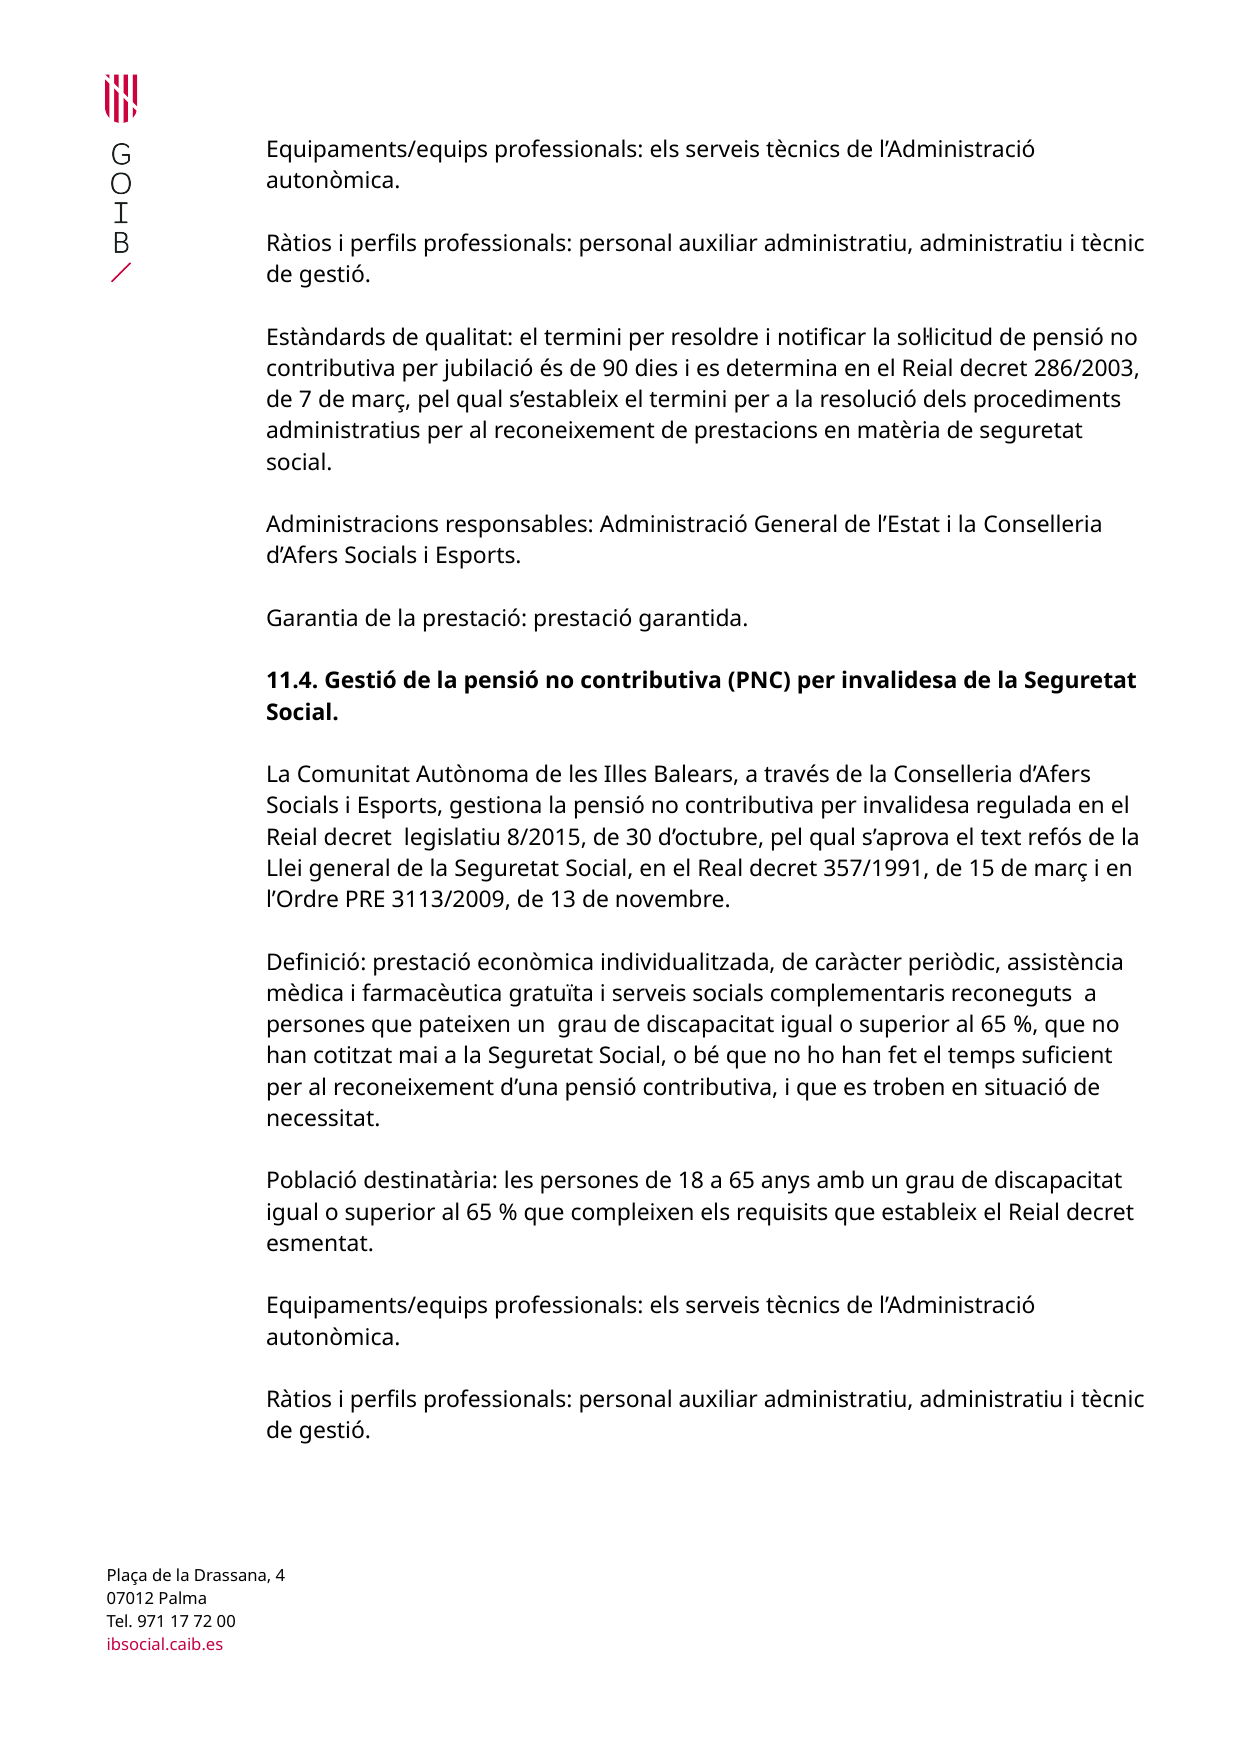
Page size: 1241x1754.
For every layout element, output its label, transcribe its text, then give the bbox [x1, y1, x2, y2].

text Definició: prestació econòmica individualitzada, de caràcter periòdic, assistència mèdica i farmacèutica gratuïta i serveis socials complementaris reconeguts a persones que pateixen un grau de discapacitat igual o superior al 65 %, que no han cotitzat mai a la Seguretat Social, o bé que no ho han fet el temps suficient per al reconeixement d’una pensió contributiva, i que es troben en situació de necessitat. [266, 945, 1152, 1133]
text Població destinatària: les persones de 18 a 65 anys amb un grau de discapacitat igual o superior al 65 % que compleixen els requisits que estableix el Reial decret esmentat. [266, 1164, 1152, 1258]
text Equipaments/equips professionals: els serveis tècnics de l’Administració autonòmica. [266, 1289, 1152, 1352]
text Estàndards de qualitat: el termini per resoldre i notificar la sol·licitud de pensió no contributiva per jubilació és de 90 dies i es determina en el Reial decret 286/2003, de 7 de març, pel qual s’estableix el termini per a la resolució dels procediments administratius per al reconeixement de prestacions en matèria de seguretat social. [266, 320, 1152, 477]
text Ràtios i perfils professionals: personal auxiliar administratiu, administratiu i tècnic de gestió. [266, 1383, 1152, 1445]
text La Comunitat Autònoma de les Illes Balears, a través de la Conselleria d’Afers Socials i Esports, gestiona la pensió no contributiva per invalidesa regulada en el Reial decret legislatiu 8/2015, de 30 d’octubre, pel qual s’aprova el text refós de la Llei general de la Seguretat Social, en el Real decret 357/1991, de 15 de març i en l’Ordre PRE 3113/2009, de 13 de novembre. [266, 758, 1152, 914]
picture [76, 51, 166, 313]
text Garantia de la prestació: prestació garantida. [266, 602, 1152, 633]
text Administracions responsables: Administració General de l’Estat i la Conselleria d’Afers Socials i Esports. [266, 508, 1152, 570]
text Ràtios i perfils professionals: personal auxiliar administratiu, administratiu i tècnic de gestió. [266, 227, 1152, 289]
text 11.4. Gestió de la pensió no contributiva (PNC) per invalidesa de la Seguretat Social. [266, 664, 1152, 727]
text Equipaments/equips professionals: els serveis tècnics de l’Administració autonòmica. [266, 133, 1152, 195]
